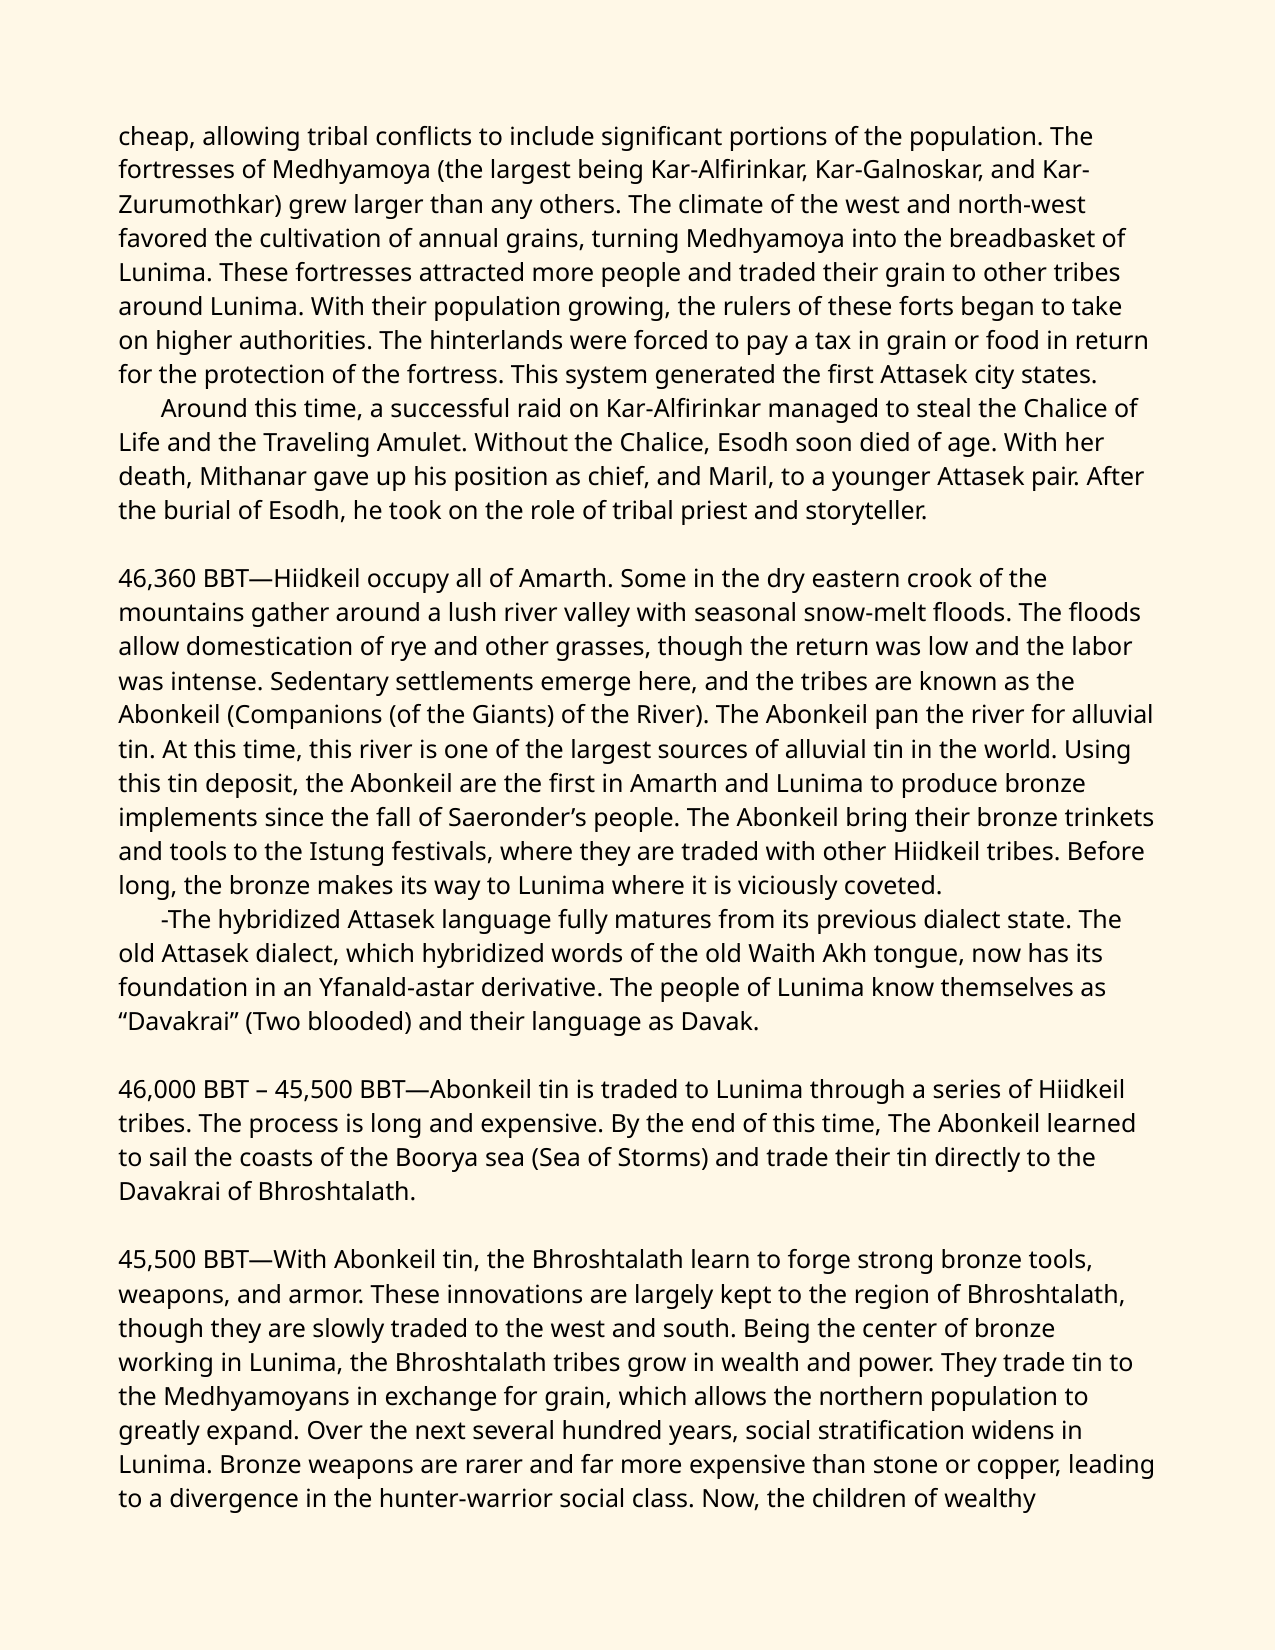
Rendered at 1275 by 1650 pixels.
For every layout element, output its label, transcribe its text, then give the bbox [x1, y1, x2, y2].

text 46,000 BBT – 45,500 BBT—Abonkeil tin is traded to Lunima through a series of Hiidkeil tribes. The process is long and expensive. By the end of this time, The Abonkeil learned to sail the coasts of the Boorya sea (Sea of Storms) and trade their tin directly to the Davakrai of Bhroshtalath. [118, 1072, 1157, 1208]
text Around this time, a successful raid on Kar-Alfirinkar managed to steal the Chalice of Life and the Traveling Amulet. Without the Chalice, Esodh soon died of age. With her death, Mithanar gave up his position as chief, and Maril, to a younger Attasek pair. After the burial of Esodh, he took on the role of tribal priest and storyteller. [118, 391, 1157, 527]
text 45,500 BBT—With Abonkeil tin, the Bhroshtalath learn to forge strong bronze tools, weapons, and armor. These innovations are largely kept to the region of Bhroshtalath, though they are slowly traded to the west and south. Being the center of bronze working in Lunima, the Bhroshtalath tribes grow in wealth and power. They trade tin to the Medhyamoyans in exchange for grain, which allows the northern population to greatly expand. Over the next several hundred years, social stratification widens in Lunima. Bronze weapons are rarer and far more expensive than stone or copper, leading to a divergence in the hunter-warrior social class. Now, the children of wealthy [118, 1242, 1157, 1515]
text -The hybridized Attasek language fully matures from its previous dialect state. The old Attasek dialect, which hybridized words of the old Waith Akh tongue, now has its foundation in an Yfanald-astar derivative. The people of Lunima know themselves as “Davakrai” (Two blooded) and their language as Davak. [118, 902, 1157, 1038]
text 46,360 BBT—Hiidkeil occupy all of Amarth. Some in the dry eastern crook of the mountains gather around a lush river valley with seasonal snow-melt floods. The floods allow domestication of rye and other grasses, though the return was low and the labor was intense. Sedentary settlements emerge here, and the tribes are known as the Abonkeil (Companions (of the Giants) of the River). The Abonkeil pan the river for alluvial tin. At this time, this river is one of the largest sources of alluvial tin in the world. Using this tin deposit, the Abonkeil are the first in Amarth and Lunima to produce bronze implements since the fall of Saeronder’s people. The Abonkeil bring their bronze trinkets and tools to the Istung festivals, where they are traded with other Hiidkeil tribes. Before long, the bronze makes its way to Lunima where it is viciously coveted. [118, 561, 1157, 902]
text cheap, allowing tribal conflicts to include significant portions of the population. The fortresses of Medhyamoya (the largest being Kar-Alfirinkar, Kar-Galnoskar, and Kar-Zurumothkar) grew larger than any others. The climate of the west and north-west favored the cultivation of annual grains, turning Medhyamoya into the breadbasket of Lunima. These fortresses attracted more people and traded their grain to other tribes around Lunima. With their population growing, the rulers of these forts began to take on higher authorities. The hinterlands were forced to pay a tax in grain or food in return for the protection of the fortress. This system generated the first Attasek city states. [118, 118, 1157, 391]
